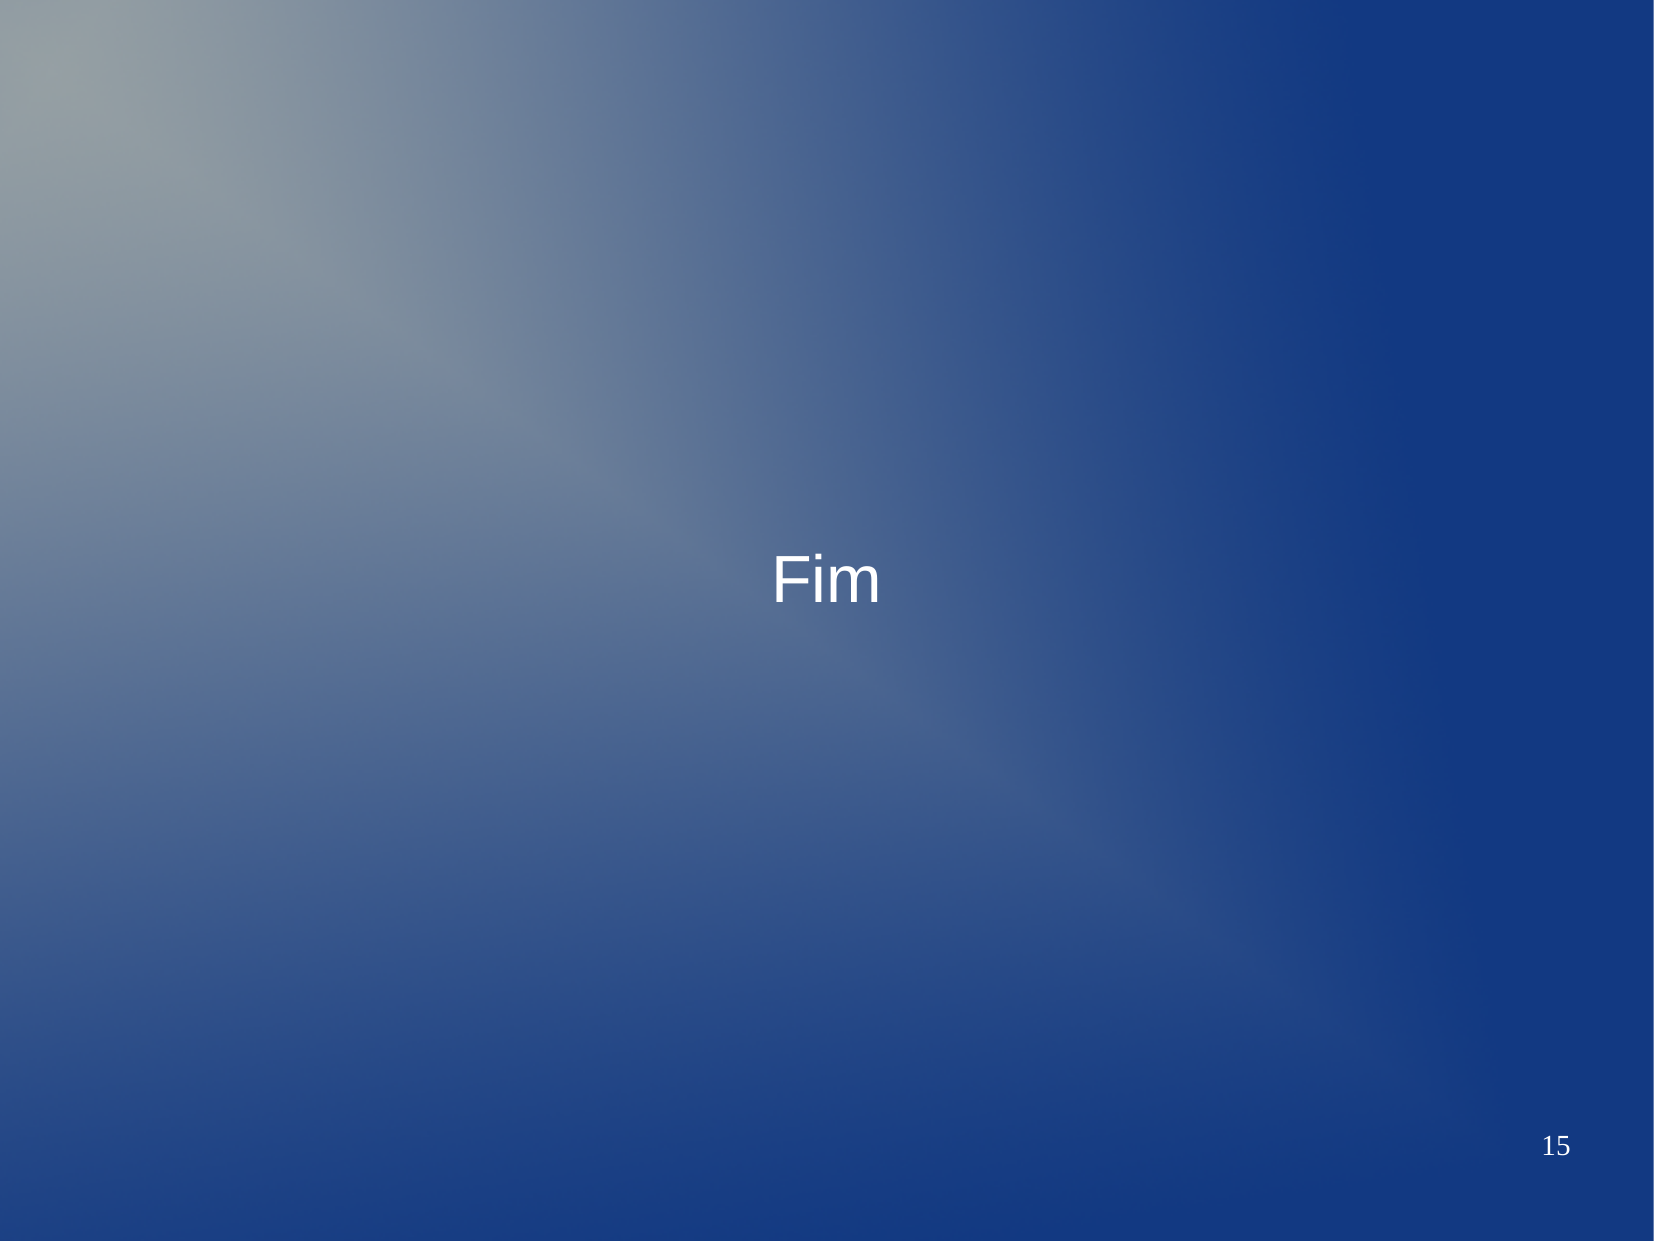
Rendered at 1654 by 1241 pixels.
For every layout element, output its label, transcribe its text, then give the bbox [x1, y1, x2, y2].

picture [0, 0, 1654, 1241]
subtitle Fim [82, 49, 1571, 1109]
